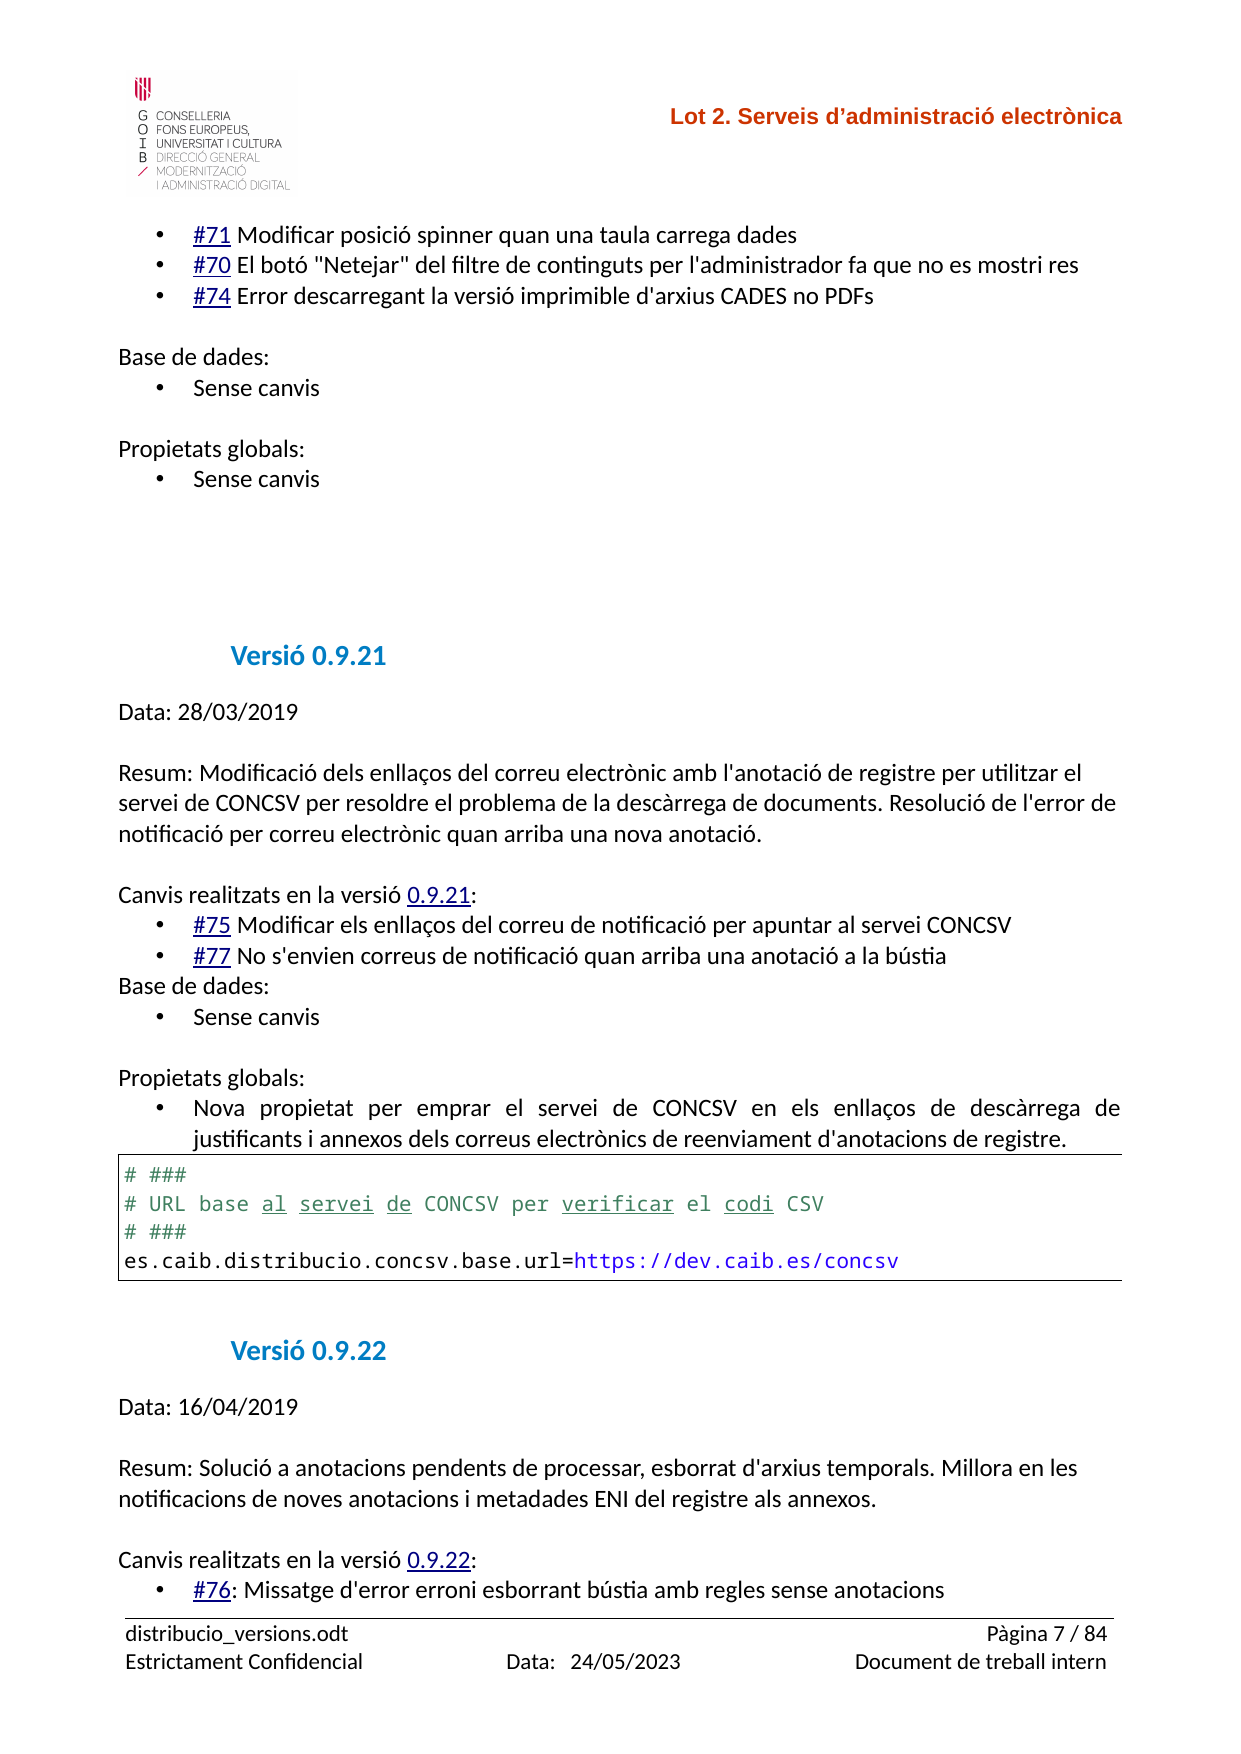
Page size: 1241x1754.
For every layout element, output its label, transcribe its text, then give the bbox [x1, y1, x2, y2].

list Sense canvis [156, 463, 1122, 494]
list Nova propietat per emprar el servei de CONCSV en els enllaços de descàrrega de justificants i annexos dels correus electrònics de reenviament d'anotacions de registre. [156, 1093, 1122, 1154]
text Data: 28/03/2019 [118, 696, 1122, 726]
text Resum: Solució a anotacions pendents de processar, esborrat d'arxius temporals. Millora en les notificacions de noves anotacions i metadades ENI del registre als annexos. [118, 1452, 1122, 1513]
list #76: Missatge d'error erroni esborrant bústia amb regles sense anotacions [156, 1574, 1122, 1605]
list #77 No s'envien correus de notificació quan arriba una anotació a la bústia [156, 940, 1122, 971]
list #70 El botó "Netejar" del filtre de continguts per l'administrador fa que no es mostri res [156, 250, 1122, 280]
text Canvis realitzats en la versió 0.9.22: [118, 1544, 1122, 1574]
text Propietats globals: [118, 433, 1122, 463]
subtitle Versió 0.9.22 [153, 1332, 1122, 1368]
picture [126, 70, 299, 197]
list #71 Modificar posició spinner quan una taula carrega dades [156, 219, 1122, 250]
table_header # ### # URL base al servei de CONCSV per verificar el codi CSV # ### es.caib.distribucio.concsv.base.url=https://dev.caib.es/concsv [119, 1155, 1122, 1280]
text Resum: Modificació dels enllaços del correu electrònic amb l'anotació de registre per utilitzar el servei de CONCSV per resoldre el problema de la descàrrega de documents. Resolució de l'error de notificació per correu electrònic quan arriba una nova anotació. [118, 757, 1122, 848]
text Propietats globals: [118, 1062, 1122, 1093]
list Sense canvis [156, 372, 1122, 402]
text Base de dades: [118, 971, 1122, 1001]
text Data: 16/04/2019 [118, 1391, 1122, 1422]
list #75 Modificar els enllaços del correu de notificació per apuntar al servei CONCSV [156, 909, 1122, 940]
subtitle Versió 0.9.21 [153, 637, 1122, 672]
text Base de dades: [118, 341, 1122, 372]
list Sense canvis [156, 1001, 1122, 1032]
list #74 Error descarregant la versió imprimible d'arxius CADES no PDFs [156, 280, 1122, 311]
text Canvis realitzats en la versió 0.9.21: [118, 879, 1122, 909]
